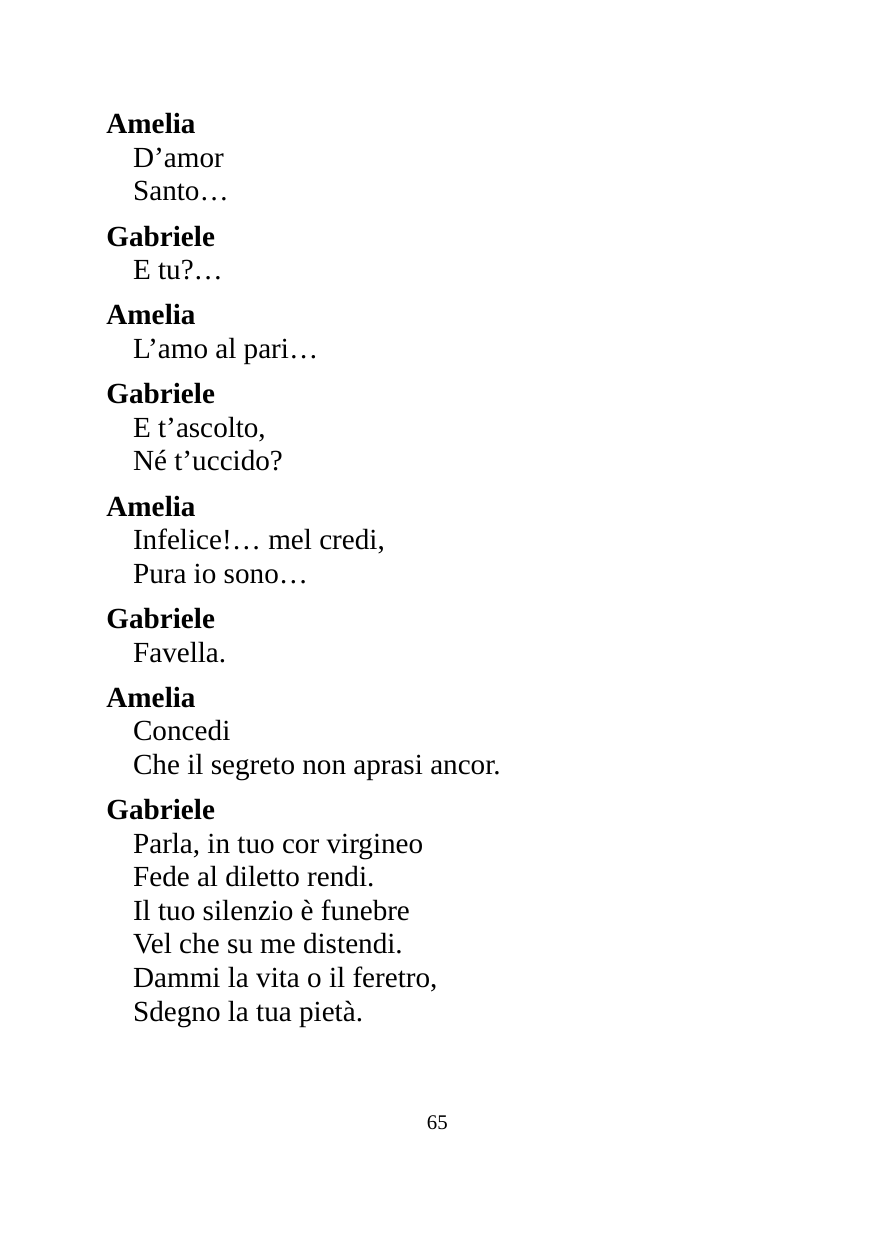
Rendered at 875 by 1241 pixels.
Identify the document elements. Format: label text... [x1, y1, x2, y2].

text L’amo al pari… [133, 331, 768, 364]
text Concedi Che il segreto non aprasi ancor. [133, 713, 768, 781]
text E tu?… [133, 252, 768, 286]
text Gabriele [106, 792, 768, 826]
text Amelia [106, 489, 768, 522]
text Gabriele [106, 376, 768, 410]
text Parla, in tuo cor virgineo Fede al diletto rendi. Il tuo silenzio è funebre Vel che su me distendi. Dammi la vita o il feretro, Sdegno la tua pietà. [133, 826, 768, 1027]
text Favella. [133, 635, 768, 668]
text E t’ascolto, Né t’uccido? [133, 410, 768, 477]
text Amelia [106, 297, 768, 331]
text D’amor Santo… [133, 140, 768, 207]
text Gabriele [106, 219, 768, 252]
text Amelia [106, 106, 768, 140]
text Amelia [106, 680, 768, 713]
text Infelice!… mel credi, Pura io sono… [133, 522, 768, 589]
text Gabriele [106, 601, 768, 635]
